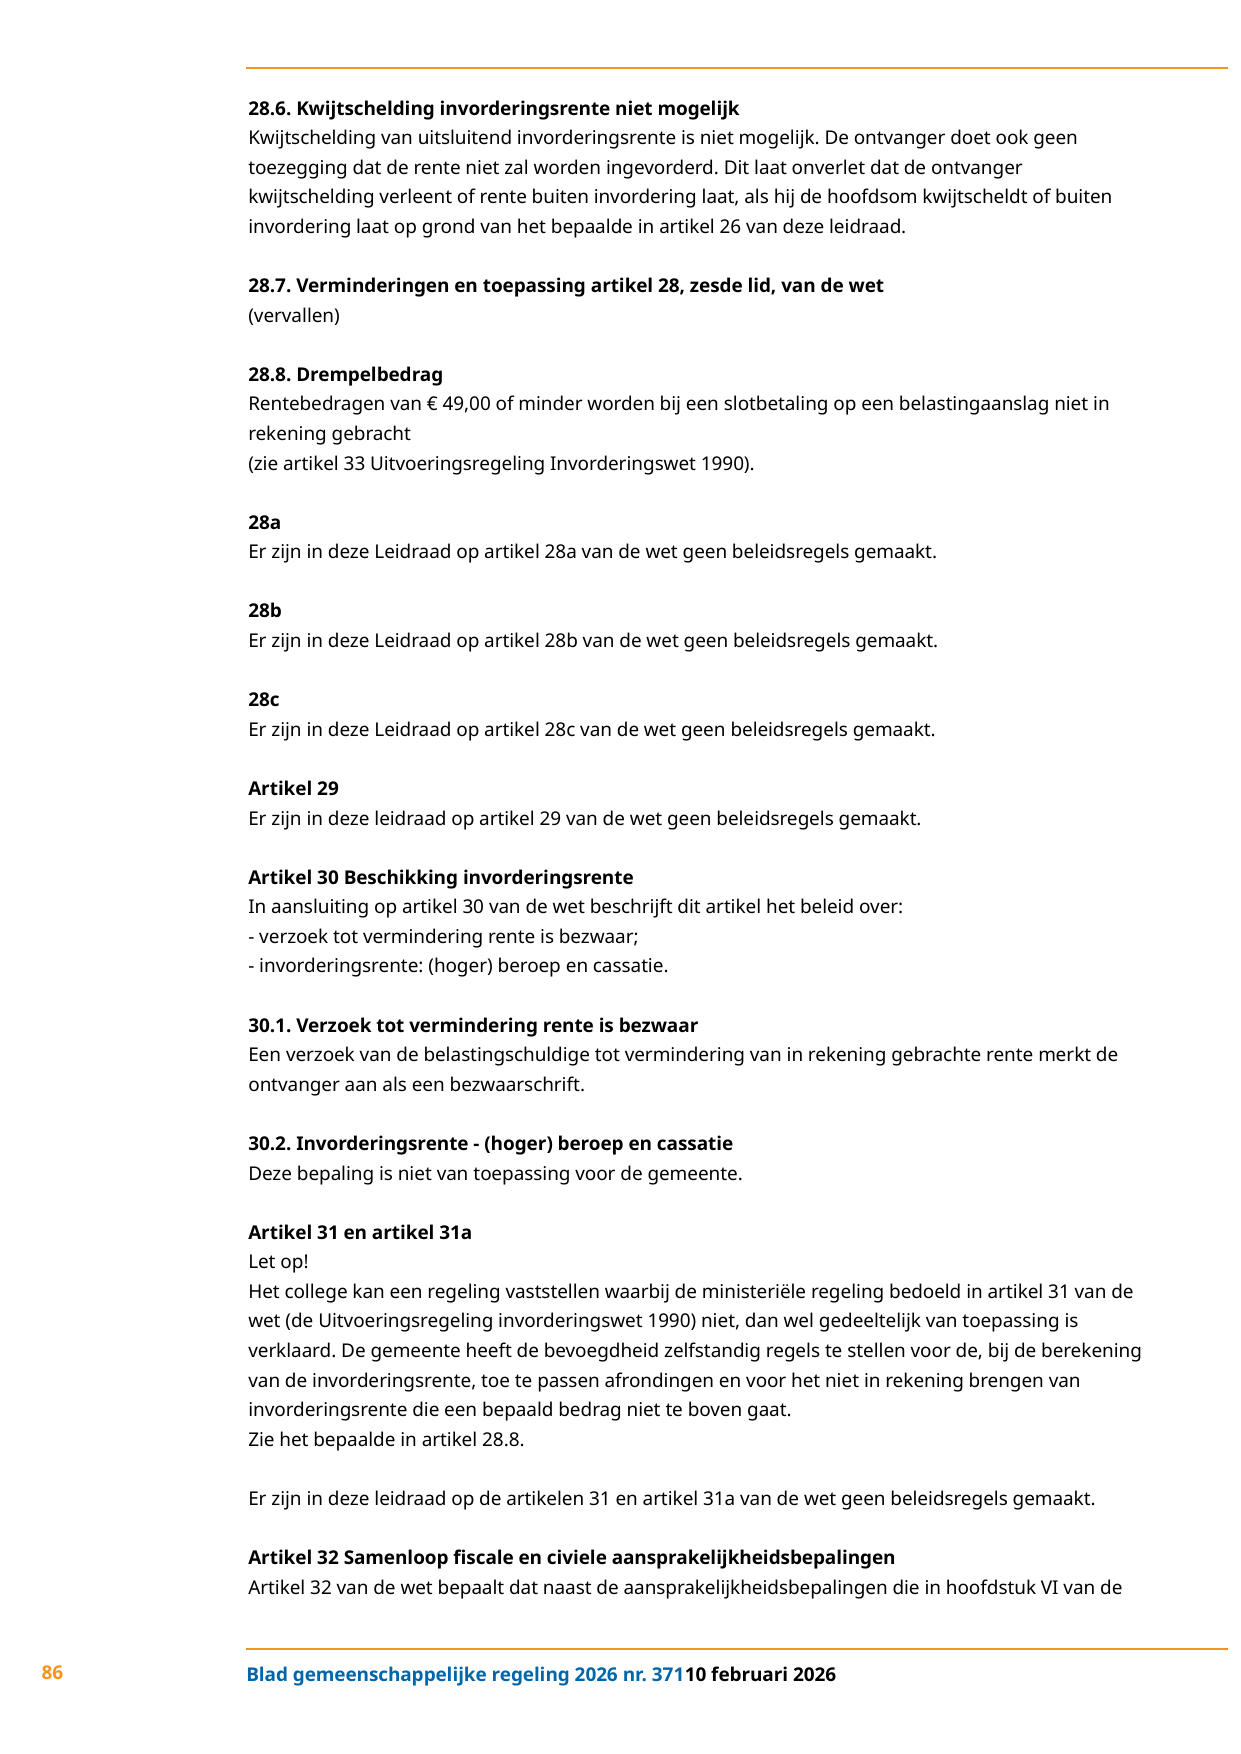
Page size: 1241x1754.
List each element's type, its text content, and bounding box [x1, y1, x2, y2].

text Het college kan een regeling vaststellen waarbij de ministeriële regeling bedoeld in artikel 31 van de wet (de Uitvoeringsregeling invorderingswet 1990) niet, dan wel gedeeltelijk van toepassing is verklaard. De gemeente heeft de bevoegdheid zelfstandig regels te stellen voor de, bij de berekening van de invorderingsrente, toe te passen afrondingen en voor het niet in rekening brengen van invorderingsrente die een bepaald bedrag niet te boven gaat. [248, 1278, 1152, 1422]
text Er zijn in deze Leidraad op artikel 28c van de wet geen beleidsregels gemaakt. [248, 716, 1152, 742]
text Kwijtschelding van uitsluitend invorderingsrente is niet mogelijk. De ontvanger doet ook geen toezegging dat de rente niet zal worden ingevorderd. Dit laat onverlet dat de ontvanger kwijtschelding verleent of rente buiten invordering laat, als hij de hoofdsom kwijtscheldt of buiten invordering laat op grond van het bepaalde in artikel 26 van deze leidraad. [248, 124, 1152, 239]
text 28.7. Verminderingen en toepassing artikel 28, zesde lid, van de wet [248, 272, 1152, 298]
text - invorderingsrente: (hoger) beroep en cassatie. [248, 953, 1152, 978]
text 28a [248, 509, 1152, 535]
text 28c [248, 686, 1152, 712]
text Er zijn in deze leidraad op de artikelen 31 en artikel 31a van de wet geen beleidsregels gemaakt. [248, 1485, 1152, 1511]
text Deze bepaling is niet van toepassing voor de gemeente. [248, 1160, 1152, 1186]
text Er zijn in deze Leidraad op artikel 28a van de wet geen beleidsregels gemaakt. [248, 538, 1152, 564]
text Artikel 32 van de wet bepaalt dat naast de aansprakelijkheidsbepalingen die in hoofdstuk VI van de [248, 1574, 1152, 1600]
text Let op! [248, 1248, 1152, 1274]
text Artikel 29 [248, 775, 1152, 801]
text Artikel 32 Samenloop fiscale en civiele aansprakelijkheidsbepalingen [248, 1544, 1152, 1570]
text Er zijn in deze Leidraad op artikel 28b van de wet geen beleidsregels gemaakt. [248, 627, 1152, 653]
text Artikel 30 Beschikking invorderingsrente [248, 864, 1152, 890]
text 28.6. Kwijtschelding invorderingsrente niet mogelijk [248, 95, 1152, 121]
text 30.1. Verzoek tot vermindering rente is bezwaar [248, 1012, 1152, 1038]
text (vervallen) [248, 302, 1152, 328]
text Er zijn in deze leidraad op artikel 29 van de wet geen beleidsregels gemaakt. [248, 805, 1152, 831]
text 30.2. Invorderingsrente - (hoger) beroep en cassatie [248, 1130, 1152, 1156]
picture [41, 47, 231, 172]
text Artikel 31 en artikel 31a [248, 1219, 1152, 1245]
text 28.8. Drempelbedrag [248, 361, 1152, 387]
text (zie artikel 33 Uitvoeringsregeling Invorderingswet 1990). [248, 450, 1152, 476]
text 28b [248, 598, 1152, 623]
text Zie het bepaalde in artikel 28.8. [248, 1426, 1152, 1452]
text - verzoek tot vermindering rente is bezwaar; [248, 923, 1152, 949]
text Een verzoek van de belastingschuldige tot vermindering van in rekening gebrachte rente merkt de ontvanger aan als een bezwaarschrift. [248, 1041, 1152, 1097]
text Rentebedragen van € 49,00 of minder worden bij een slotbetaling op een belastingaanslag niet in rekening gebracht [248, 391, 1152, 446]
text In aansluiting op artikel 30 van de wet beschrijft dit artikel het beleid over: [248, 893, 1152, 919]
